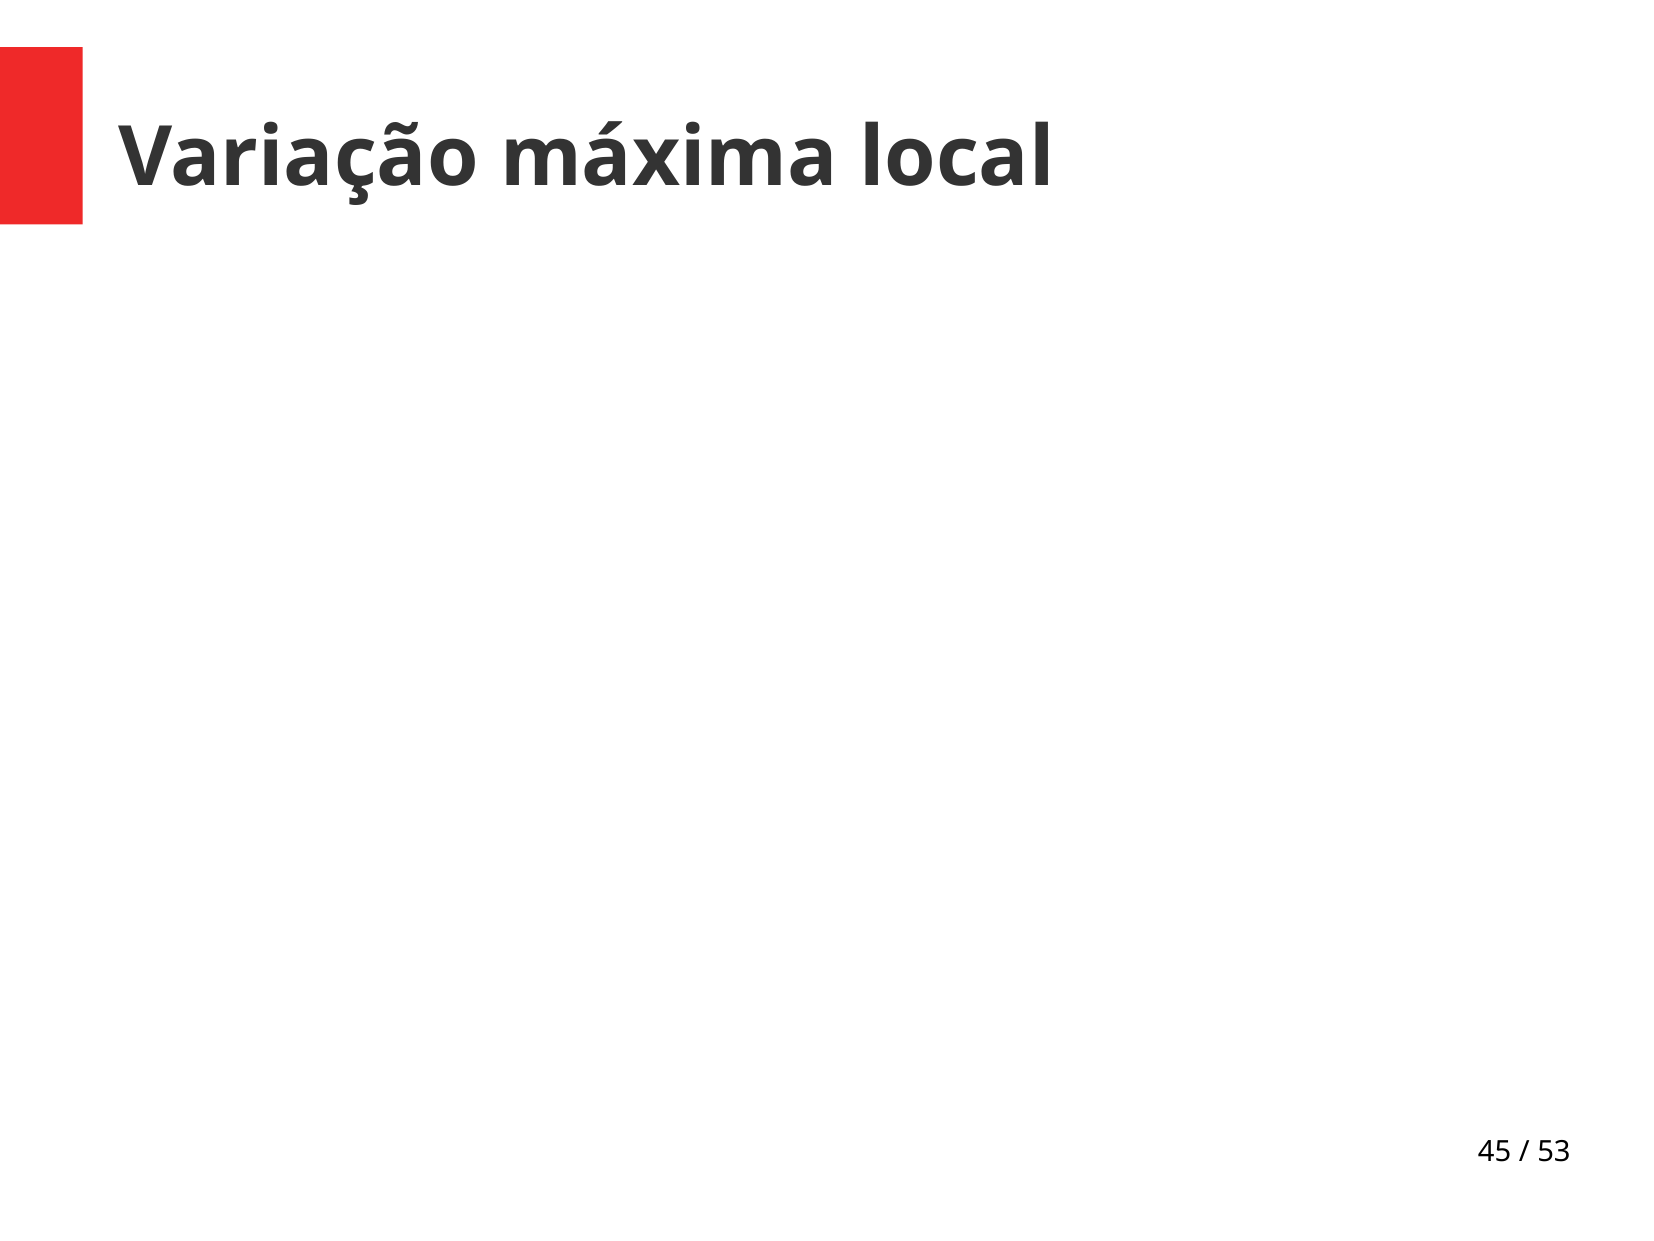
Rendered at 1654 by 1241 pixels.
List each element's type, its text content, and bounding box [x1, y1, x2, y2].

title Variação máxima local [118, 49, 1571, 257]
